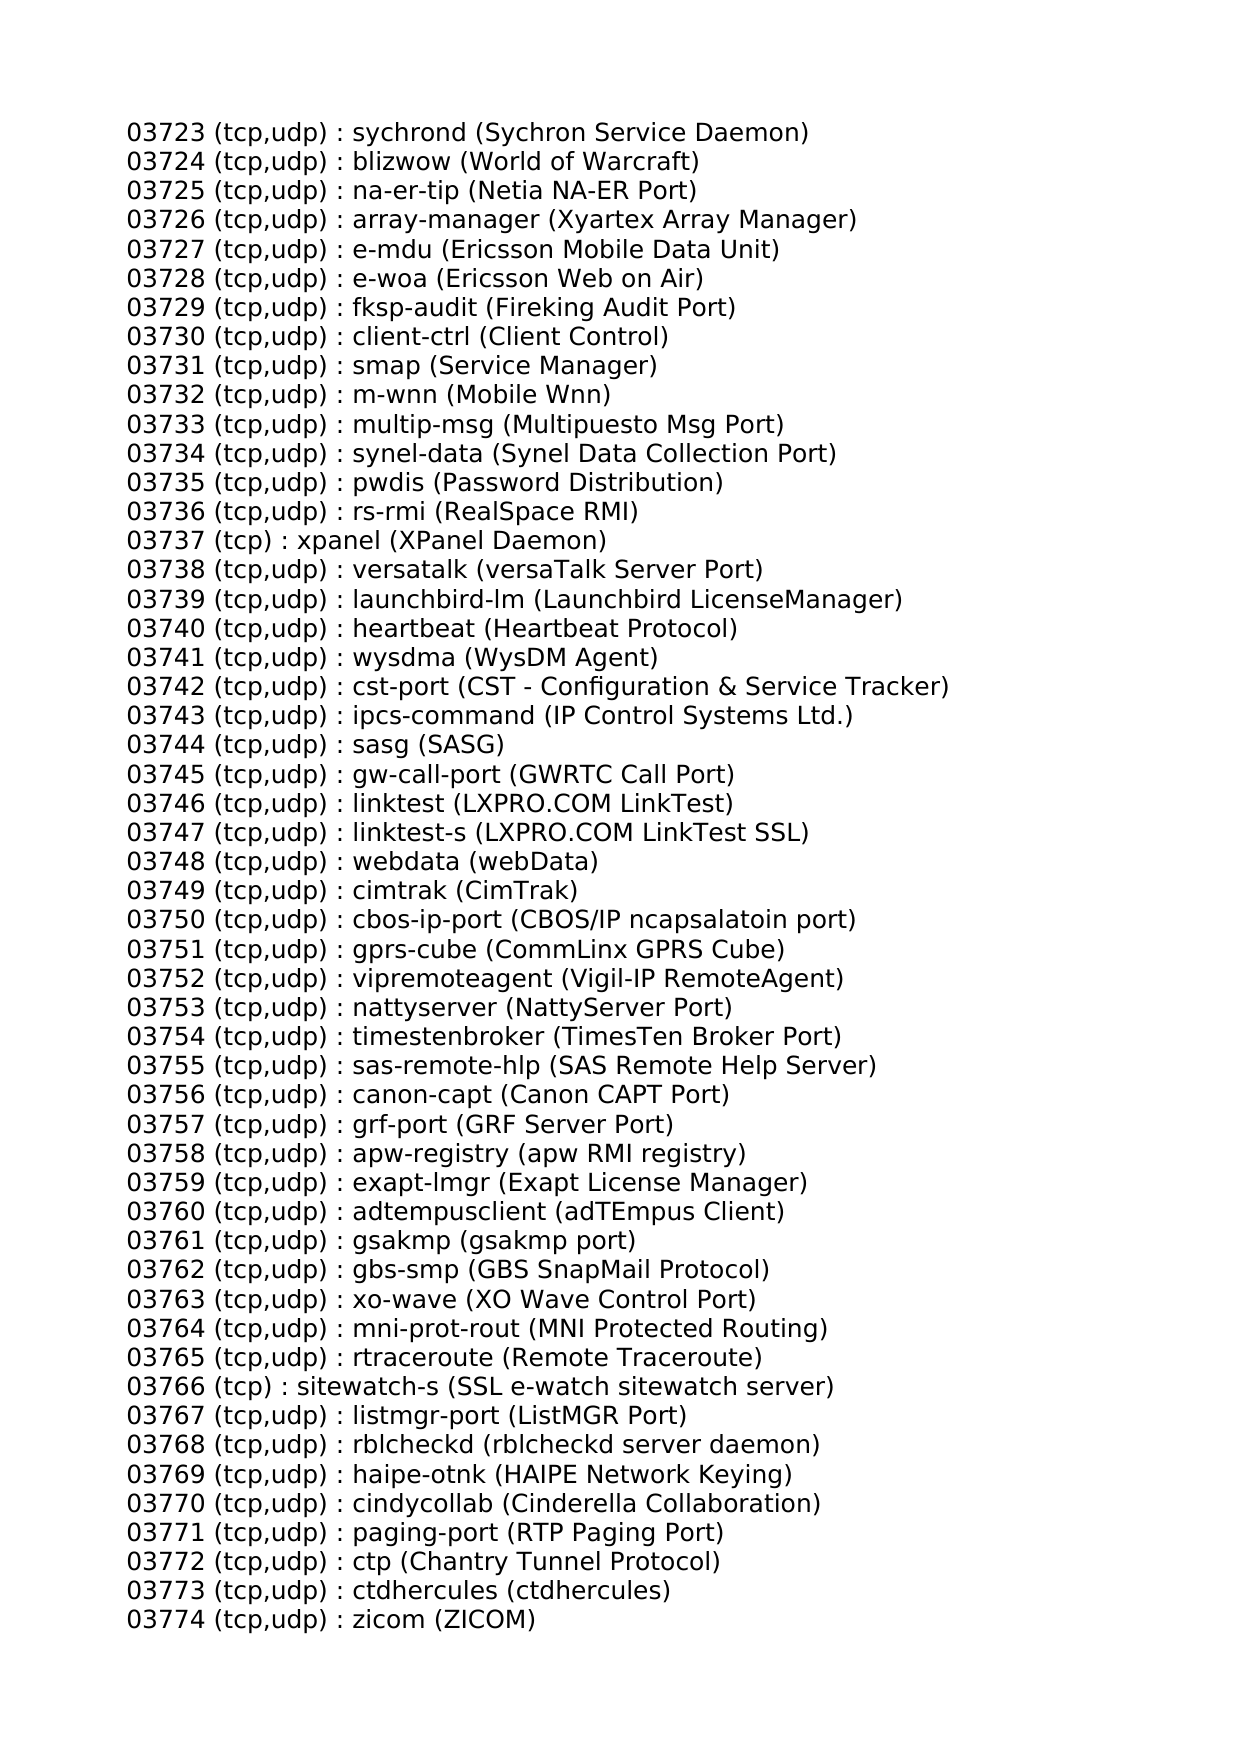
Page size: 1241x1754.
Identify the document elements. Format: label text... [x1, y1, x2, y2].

text 03723 (tcp,udp) : sychrond (Sychron Service Daemon) 03724 (tcp,udp) : blizwow (World of Warcraft) 03725 (tcp,udp) : na-er-tip (Netia NA-ER Port) 03726 (tcp,udp) : array-manager (Xyartex Array Manager) 03727 (tcp,udp) : e-mdu (Ericsson Mobile Data Unit) 03728 (tcp,udp) : e-woa (Ericsson Web on Air) 03729 (tcp,udp) : fksp-audit (Fireking Audit Port) 03730 (tcp,udp) : client-ctrl (Client Control) 03731 (tcp,udp) : smap (Service Manager) 03732 (tcp,udp) : m-wnn (Mobile Wnn) 03733 (tcp,udp) : multip-msg (Multipuesto Msg Port) 03734 (tcp,udp) : synel-data (Synel Data Collection Port) 03735 (tcp,udp) : pwdis (Password Distribution) 03736 (tcp,udp) : rs-rmi (RealSpace RMI) 03737 (tcp) : xpanel (XPanel Daemon) 03738 (tcp,udp) : versatalk (versaTalk Server Port) 03739 (tcp,udp) : launchbird-lm (Launchbird LicenseManager) 03740 (tcp,udp) : heartbeat (Heartbeat Protocol) 03741 (tcp,udp) : wysdma (WysDM Agent) 03742 (tcp,udp) : cst-port (CST - Configuration & Service Tracker) 03743 (tcp,udp) : ipcs-command (IP Control Systems Ltd.) 03744 (tcp,udp) : sasg (SASG) 03745 (tcp,udp) : gw-call-port (GWRTC Call Port) 03746 (tcp,udp) : linktest (LXPRO.COM LinkTest) 03747 (tcp,udp) : linktest-s (LXPRO.COM LinkTest SSL) 03748 (tcp,udp) : webdata (webData) 03749 (tcp,udp) : cimtrak (CimTrak) 03750 (tcp,udp) : cbos-ip-port (CBOS/IP ncapsalatoin port) 03751 (tcp,udp) : gprs-cube (CommLinx GPRS Cube) 03752 (tcp,udp) : vipremoteagent (Vigil-IP RemoteAgent) 03753 (tcp,udp) : nattyserver (NattyServer Port) 03754 (tcp,udp) : timestenbroker (TimesTen Broker Port) 03755 (tcp,udp) : sas-remote-hlp (SAS Remote Help Server) 03756 (tcp,udp) : canon-capt (Canon CAPT Port) 03757 (tcp,udp) : grf-port (GRF Server Port) 03758 (tcp,udp) : apw-registry (apw RMI registry) 03759 (tcp,udp) : exapt-lmgr (Exapt License Manager) 03760 (tcp,udp) : adtempusclient (adTEmpus Client) 03761 (tcp,udp) : gsakmp (gsakmp port) 03762 (tcp,udp) : gbs-smp (GBS SnapMail Protocol) 03763 (tcp,udp) : xo-wave (XO Wave Control Port) 03764 (tcp,udp) : mni-prot-rout (MNI Protected Routing) 03765 (tcp,udp) : rtraceroute (Remote Traceroute) 03766 (tcp) : sitewatch-s (SSL e-watch sitewatch server) 03767 (tcp,udp) : listmgr-port (ListMGR Port) 03768 (tcp,udp) : rblcheckd (rblcheckd server daemon) 03769 (tcp,udp) : haipe-otnk (HAIPE Network Keying) 03770 (tcp,udp) : cindycollab (Cinderella Collaboration) 03771 (tcp,udp) : paging-port (RTP Paging Port) 03772 (tcp,udp) : ctp (Chantry Tunnel Protocol) 03773 (tcp,udp) : ctdhercules (ctdhercules) 03774 (tcp,udp) : zicom (ZICOM) [118, 118, 1122, 1635]
